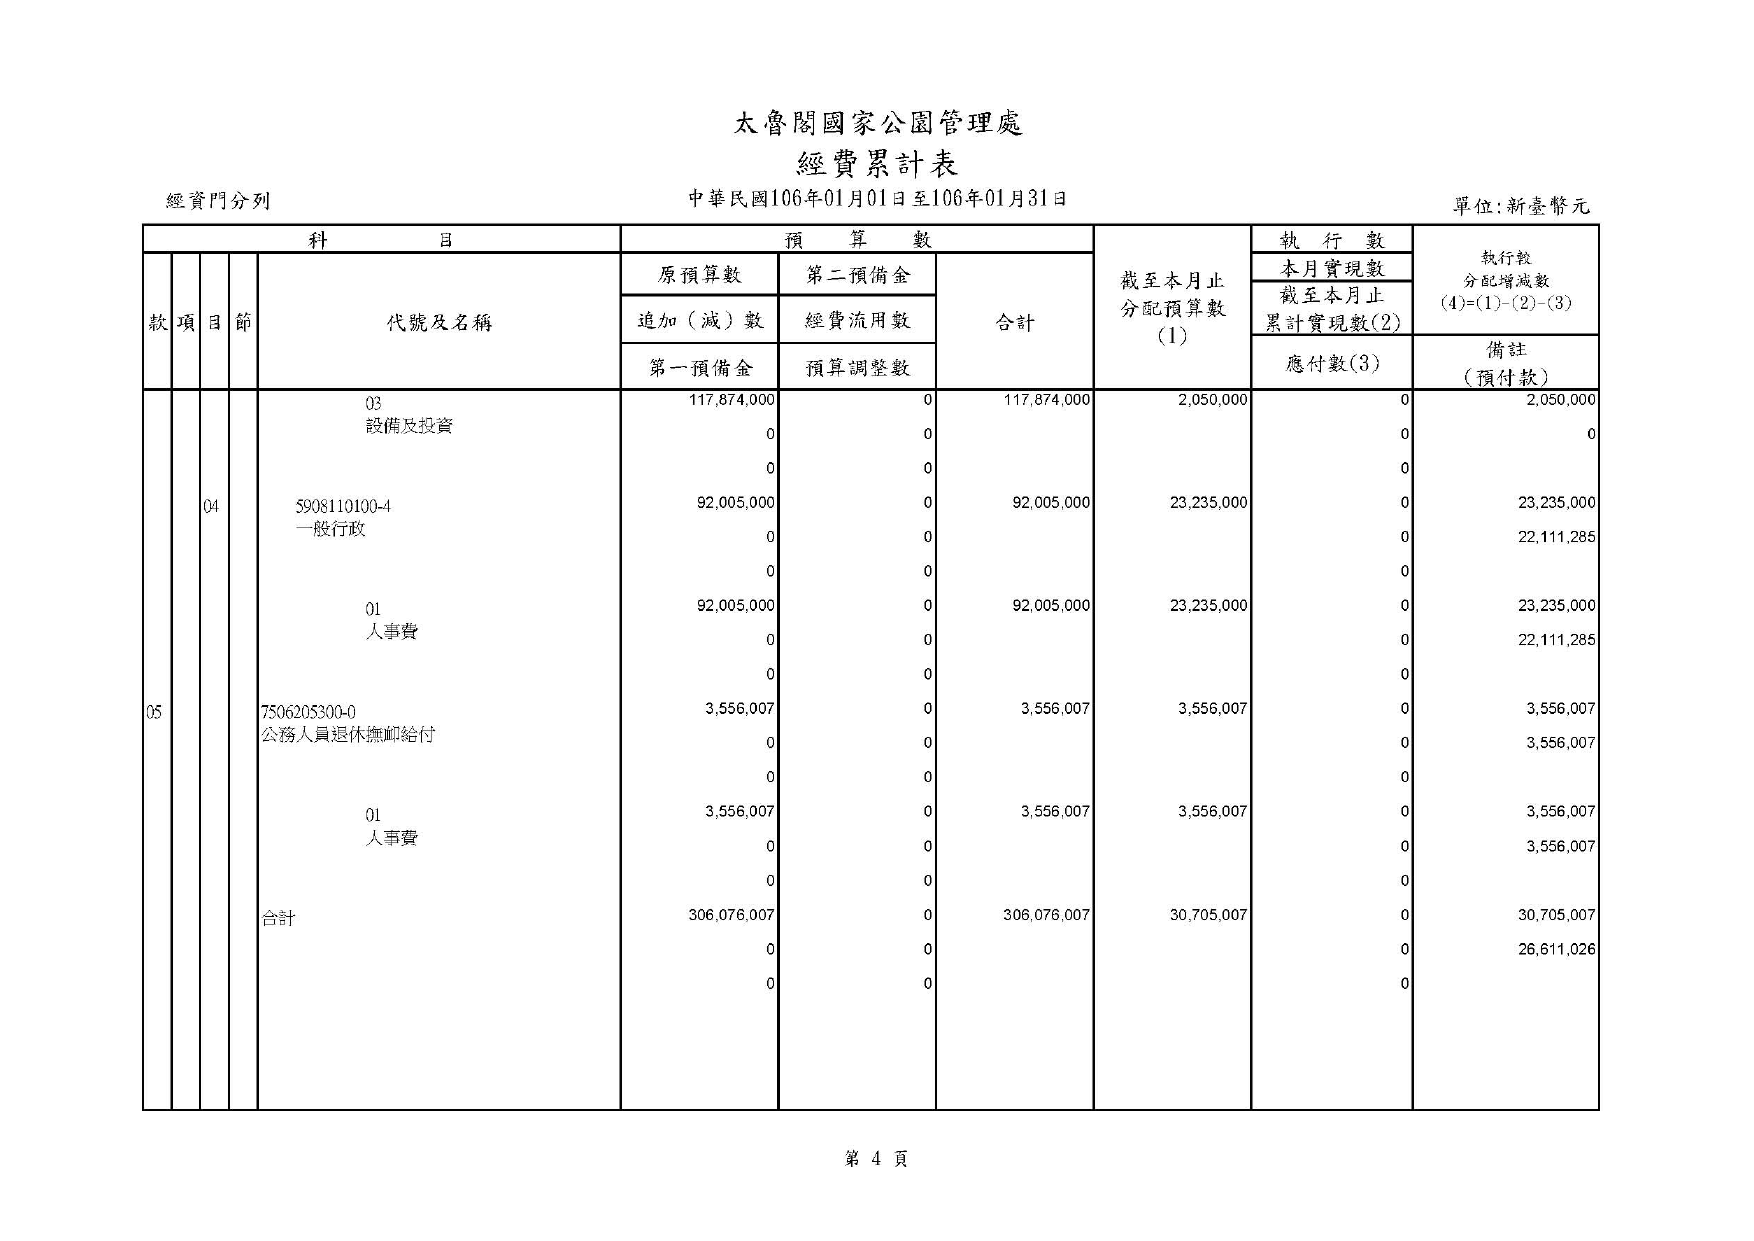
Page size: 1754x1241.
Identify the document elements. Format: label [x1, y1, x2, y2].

picture [59, 59, 1695, 1216]
